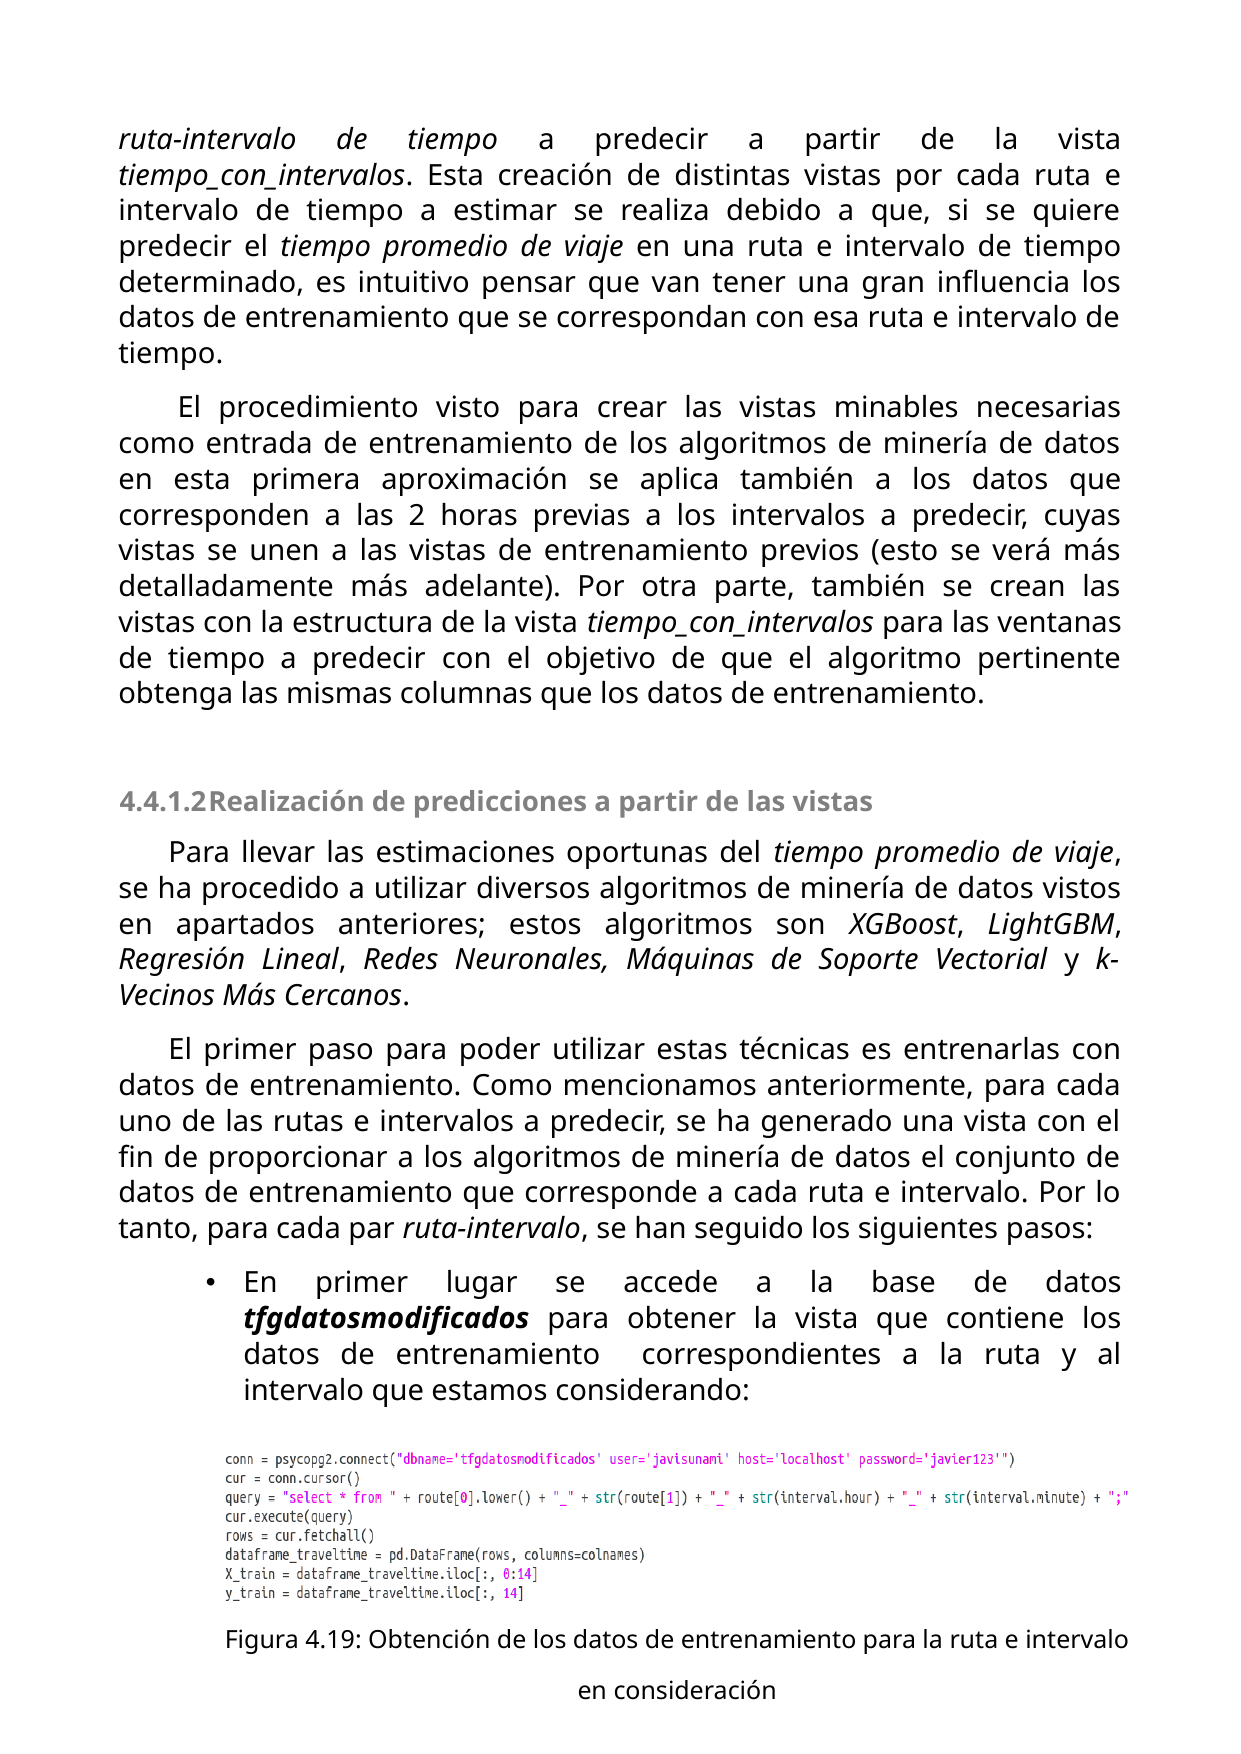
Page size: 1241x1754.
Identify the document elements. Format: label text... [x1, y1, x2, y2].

picture [218, 1450, 1135, 1605]
text El procedimiento visto para crear las vistas minables necesarias como entrada de entrenamiento de los algoritmos de minería de datos en esta primera aproximación se aplica también a los datos que corresponden a las 2 horas previas a los intervalos a predecir, cuyas vistas se unen a las vistas de entrenamiento previos (esto se verá más detalladamente más adelante). Por otra parte, también se crean las vistas con la estructura de la vista tiempo_con_intervalos para las ventanas de tiempo a predecir con el objetivo de que el algoritmo pertinente obtenga las mismas columnas que los datos de entrenamiento. [118, 387, 1122, 712]
subtitle Realización de predicciones a partir de las vistas [119, 781, 1122, 819]
text ruta-intervalo de tiempo a predecir a partir de la vista tiempo_con_intervalos. Esta creación de distintas vistas por cada ruta e intervalo de tiempo a estimar se realiza debido a que, si se quiere predecir el tiempo promedio de viaje en una ruta e intervalo de tiempo determinado, es intuitivo pensar que van tener una gran influencia los datos de entrenamiento que se correspondan con esa ruta e intervalo de tiempo. [118, 118, 1122, 372]
list En primer lugar se accede a la base de datos tfgdatosmodificados para obtener la vista que contiene los datos de entrenamiento correspondientes a la ruta y al intervalo que estamos considerando: [206, 1262, 1122, 1408]
text Figura 4.19: Obtención de los datos de entrenamiento para la ruta e intervalo en consideración [219, 1605, 1135, 1707]
text Para llevar las estimaciones oportunas del tiempo promedio de viaje, se ha procedido a utilizar diversos algoritmos de minería de datos vistos en apartados anteriores; estos algoritmos son XGBoost, LightGBM, Regresión Lineal, Redes Neuronales, Máquinas de Soporte Vectorial y k-Vecinos Más Cercanos. [118, 831, 1122, 1014]
text El primer paso para poder utilizar estas técnicas es entrenarlas con datos de entrenamiento. Como mencionamos anteriormente, para cada uno de las rutas e intervalos a predecir, se ha generado una vista con el fin de proporcionar a los algoritmos de minería de datos el conjunto de datos de entrenamiento que corresponde a cada ruta e intervalo. Por lo tanto, para cada par ruta-intervalo, se han seguido los siguientes pasos: [118, 1029, 1122, 1247]
